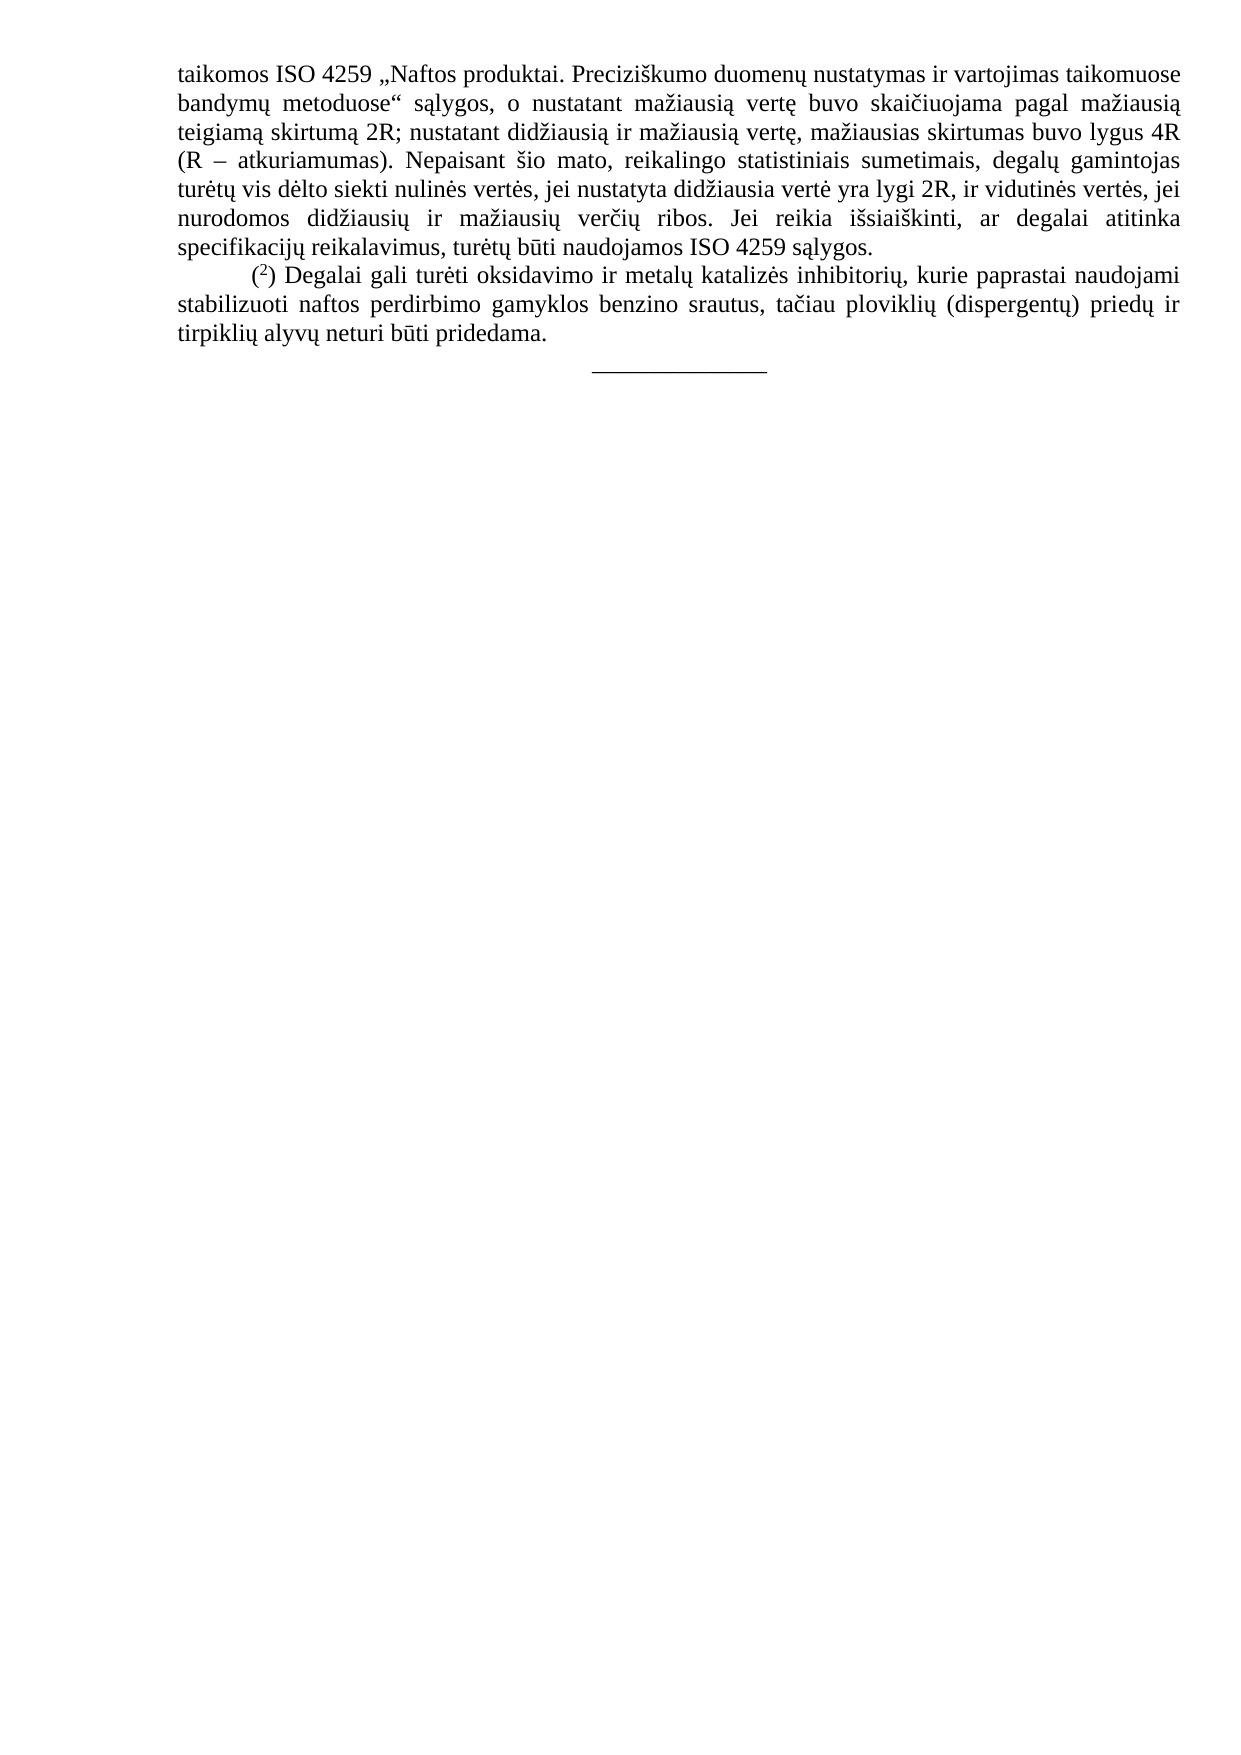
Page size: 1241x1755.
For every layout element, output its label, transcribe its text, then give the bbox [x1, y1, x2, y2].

text ______________ [177, 347, 1181, 375]
text (2) Degalai gali turėti oksidavimo ir metalų katalizės inhibitorių, kurie paprastai naudojami stabilizuoti naftos perdirbimo gamyklos benzino srautus, tačiau ploviklių (dispergentų) priedų ir tirpiklių alyvų neturi būti pridedama. [177, 260, 1181, 347]
text taikomos ISO 4259 „Naftos produktai. Preciziškumo duomenų nustatymas ir vartojimas taikomuose bandymų metoduose“ sąlygos, o nustatant mažiausią vertę buvo skaičiuojama pagal mažiausią teigiamą skirtumą 2R; nustatant didžiausią ir mažiausią vertę, mažiausias skirtumas buvo lygus 4R (R – atkuriamumas). Nepaisant šio mato, reikalingo statistiniais sumetimais, degalų gamintojas turėtų vis dėlto siekti nulinės vertės, jei nustatyta didžiausia vertė yra lygi 2R, ir vidutinės vertės, jei nurodomos didžiausių ir mažiausių verčių ribos. Jei reikia išsiaiškinti, ar degalai atitinka specifikacijų reikalavimus, turėtų būti naudojamos ISO 4259 sąlygos. [177, 59, 1181, 260]
